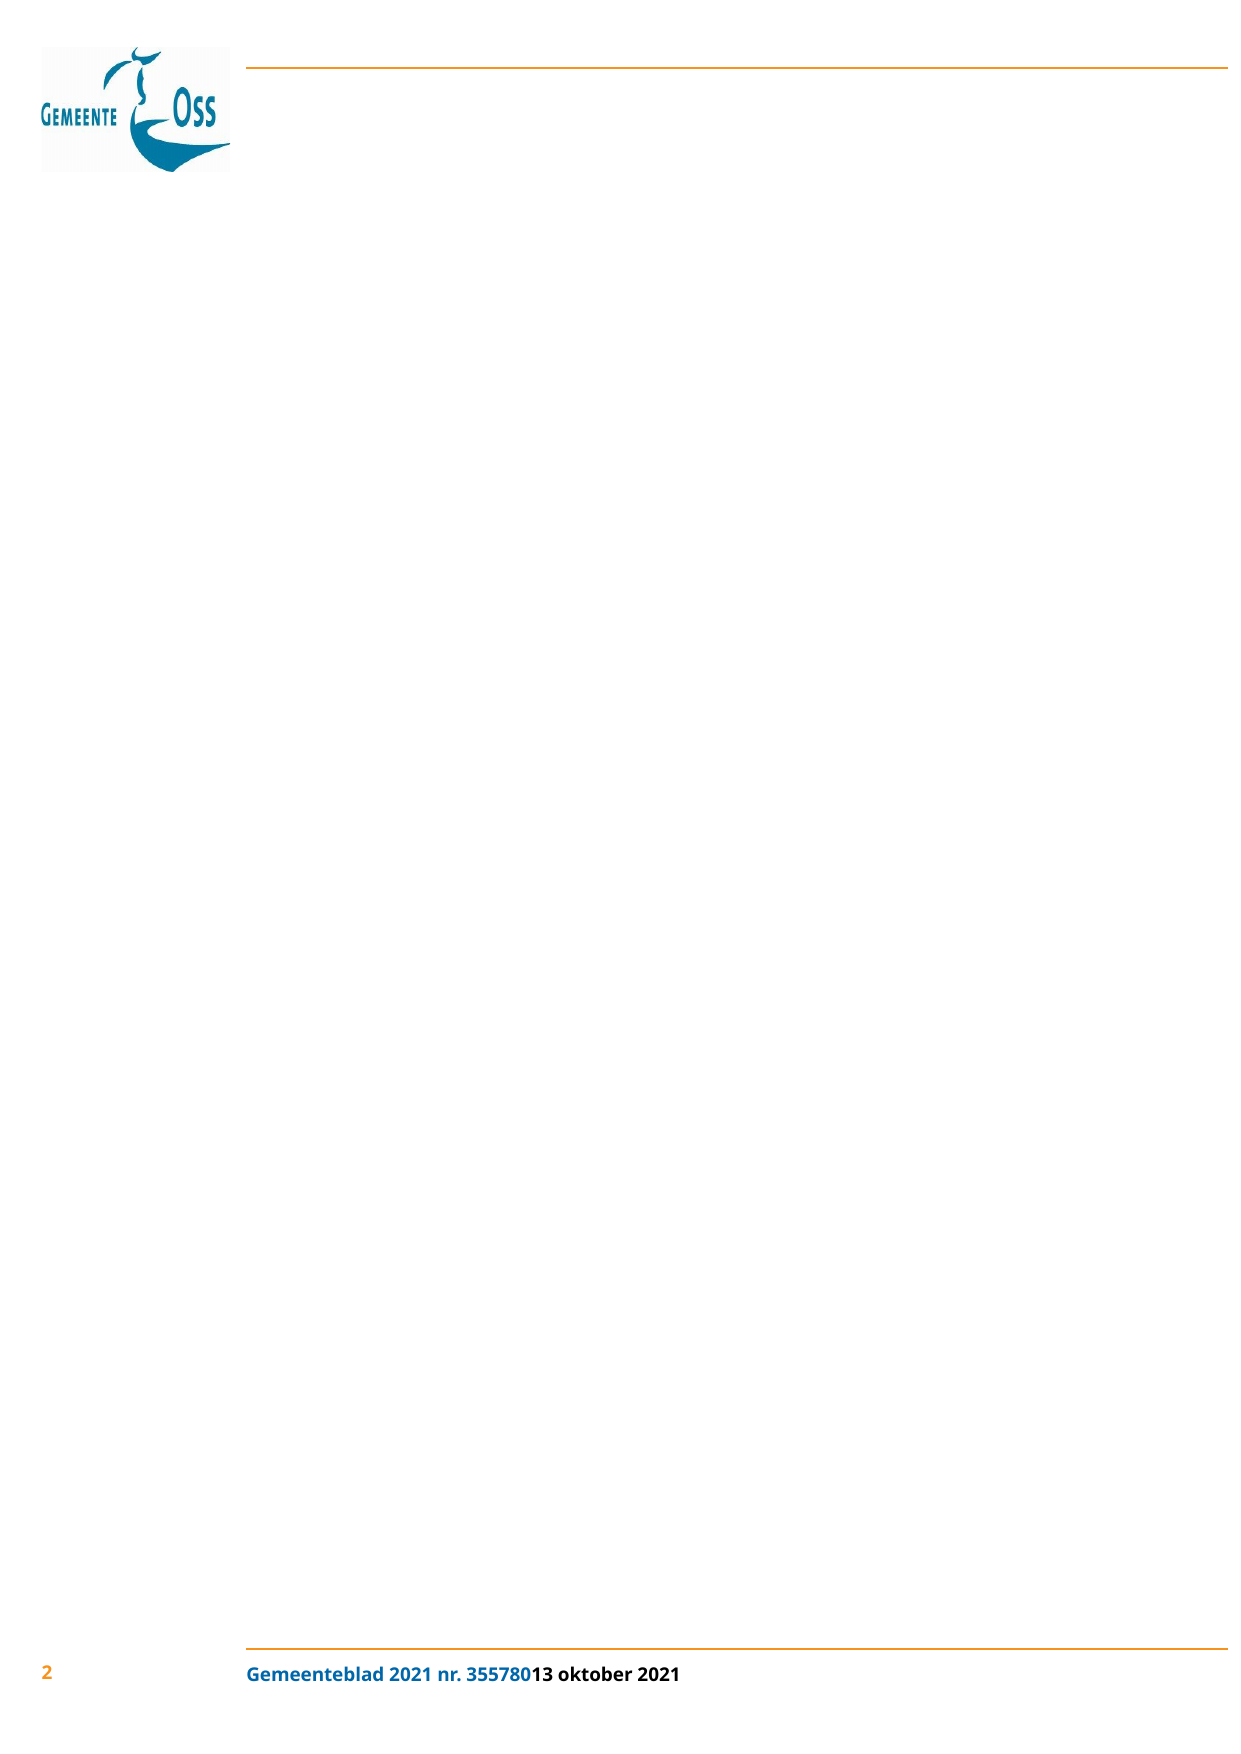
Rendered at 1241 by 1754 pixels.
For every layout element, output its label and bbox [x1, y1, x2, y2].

picture [41, 47, 231, 172]
